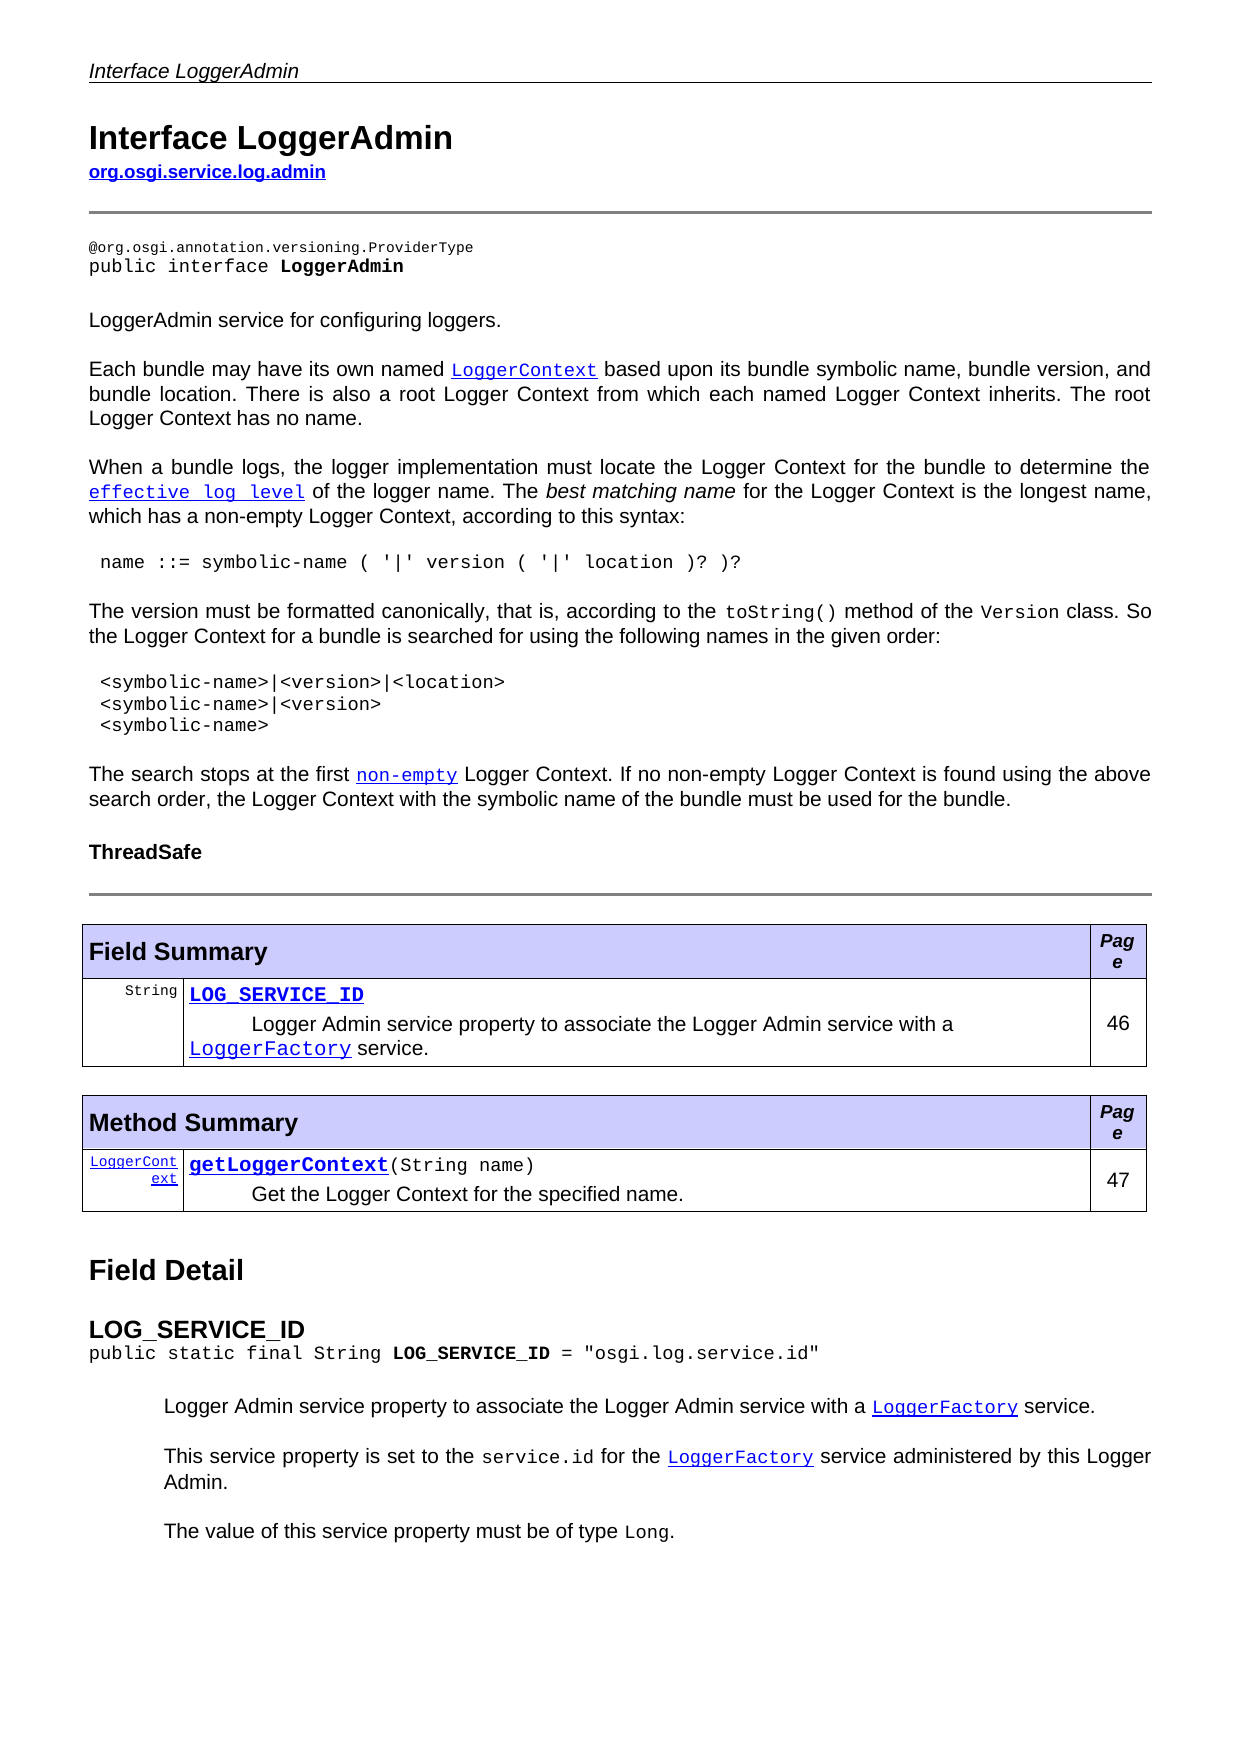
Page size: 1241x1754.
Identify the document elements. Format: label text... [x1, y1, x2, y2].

table_header Page [1091, 925, 1146, 978]
table_header Field Summary [83, 925, 1090, 978]
text Logger Admin service property to associate the Logger Admin service with a LoggerFactory service. [163, 1394, 1152, 1419]
table_cell LoggerContext [83, 1150, 183, 1211]
table_cell 45 [1091, 979, 1146, 1066]
subtitle Field Detail [88, 1253, 1152, 1287]
text name ::= symbolic-name ( '|' version ( '|' location )? )? [88, 553, 1152, 574]
subtitle LOG_SERVICE_ID [88, 1315, 1152, 1344]
text This service property is set to the service.id for the LoggerFactory service administered by this Logger Admin. [163, 1444, 1152, 1493]
text @org.osgi.annotation.versioning.ProviderType public interface LoggerAdmin [88, 240, 1152, 278]
table_cell LOG_SERVICE_ID Logger Admin service property to associate the Logger Admin service with a LoggerFactory service. [184, 979, 1090, 1066]
text LoggerAdmin service for configuring loggers. [88, 307, 1152, 331]
text <symbolic-name>|<version>|<location> <symbolic-name>|<version> <symbolic-name> [88, 673, 1152, 737]
table_cell String [83, 979, 183, 1066]
table_cell 46 [1091, 1150, 1146, 1211]
text Each bundle may have its own named LoggerContext based upon its bundle symbolic name, bundle version, and bundle location. There is also a root Logger Context from which each named Logger Context inherits. The root Logger Context has no name. [88, 356, 1152, 429]
subtitle Interface LoggerAdmin [88, 118, 1152, 157]
text When a bundle logs, the logger implementation must locate the Logger Context for the bundle to determine the effective log level of the logger name. The best matching name for the Logger Context is the longest name, which has a non-empty Logger Context, according to this syntax: [88, 454, 1152, 528]
text org.osgi.service.log.admin [88, 160, 1152, 182]
table_cell getLoggerContext(String name) Get the Logger Context for the specified name. [184, 1150, 1090, 1211]
table_header Page [1091, 1096, 1146, 1148]
text public static final String LOG_SERVICE_ID = "osgi.log.service.id" [88, 1344, 1152, 1365]
table_header Method Summary [83, 1096, 1090, 1148]
text The value of this service property must be of type Long. [163, 1518, 1152, 1544]
text ThreadSafe [88, 840, 1152, 864]
text The search stops at the first non-empty Logger Context. If no non-empty Logger Context is found using the above search order, the Logger Context with the symbolic name of the bundle must be used for the bundle. [88, 762, 1152, 811]
text The version must be formatted canonically, that is, according to the toString() method of the Version class. So the Logger Context for a bundle is searched for using the following names in the given order: [88, 599, 1152, 648]
